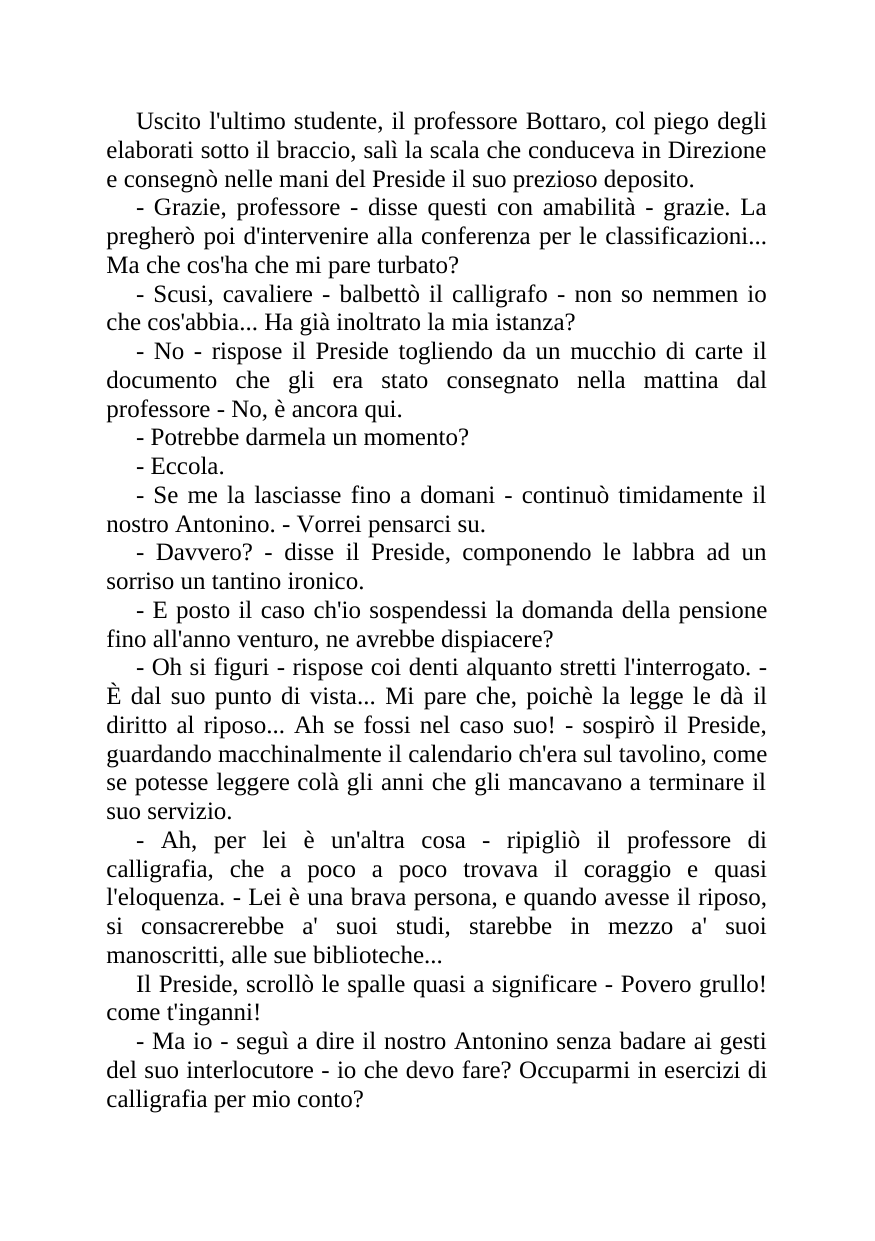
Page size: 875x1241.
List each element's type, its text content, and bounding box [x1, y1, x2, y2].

text - Potrebbe darmela un momento? [106, 422, 768, 451]
text - No - rispose il Preside togliendo da un mucchio di carte il documento che gli era stato consegnato nella mattina dal professore - No, è ancora qui. [106, 336, 768, 422]
text - Oh si figuri - rispose coi denti alquanto stretti l'interrogato. - È dal suo punto di vista... Mi pare che, poichè la legge le dà il diritto al riposo... Ah se fossi nel caso suo! - sospirò il Preside, guardando macchinalmente il calendario ch'era sul tavolino, come se potesse leggere colà gli anni che gli mancavano a terminare il suo servizio. [106, 652, 768, 825]
text - E posto il caso ch'io sospendessi la domanda della pensione fino all'anno venturo, ne avrebbe dispiacere? [106, 595, 768, 652]
text - Se me la lasciasse fino a domani - continuò timidamente il nostro Antonino. - Vorrei pensarci su. [106, 480, 768, 537]
text - Scusi, cavaliere - balbettò il calligrafo - non so nemmen io che cos'abbia... Ha già inoltrato la mia istanza? [106, 279, 768, 336]
text - Ah, per lei è un'altra cosa - ripigliò il professore di calligrafia, che a poco a poco trovava il coraggio e quasi l'eloquenza. - Lei è una brava persona, e quando avesse il riposo, si consacrerebbe a' suoi studi, starebbe in mezzo a' suoi manoscritti, alle sue biblioteche... [106, 825, 768, 969]
text - Ma io - seguì a dire il nostro Antonino senza badare ai gesti del suo interlocutore - io che devo fare? Occuparmi in esercizi di calligrafia per mio conto? [106, 1026, 768, 1112]
text - Eccola. [106, 451, 768, 480]
text - Grazie, professore - disse questi con amabilità - grazie. La pregherò poi d'intervenire alla conferenza per le classificazioni... Ma che cos'ha che mi pare turbato? [106, 192, 768, 279]
text - Davvero? - disse il Preside, componendo le labbra ad un sorriso un tantino ironico. [106, 537, 768, 595]
text Uscito l'ultimo studente, il professore Bottaro, col piego degli elaborati sotto il braccio, salì la scala che conduceva in Direzione e consegnò nelle mani del Preside il suo prezioso deposito. [106, 106, 768, 192]
text Il Preside, scrollò le spalle quasi a significare - Povero grullo! come t'inganni! [106, 969, 768, 1026]
